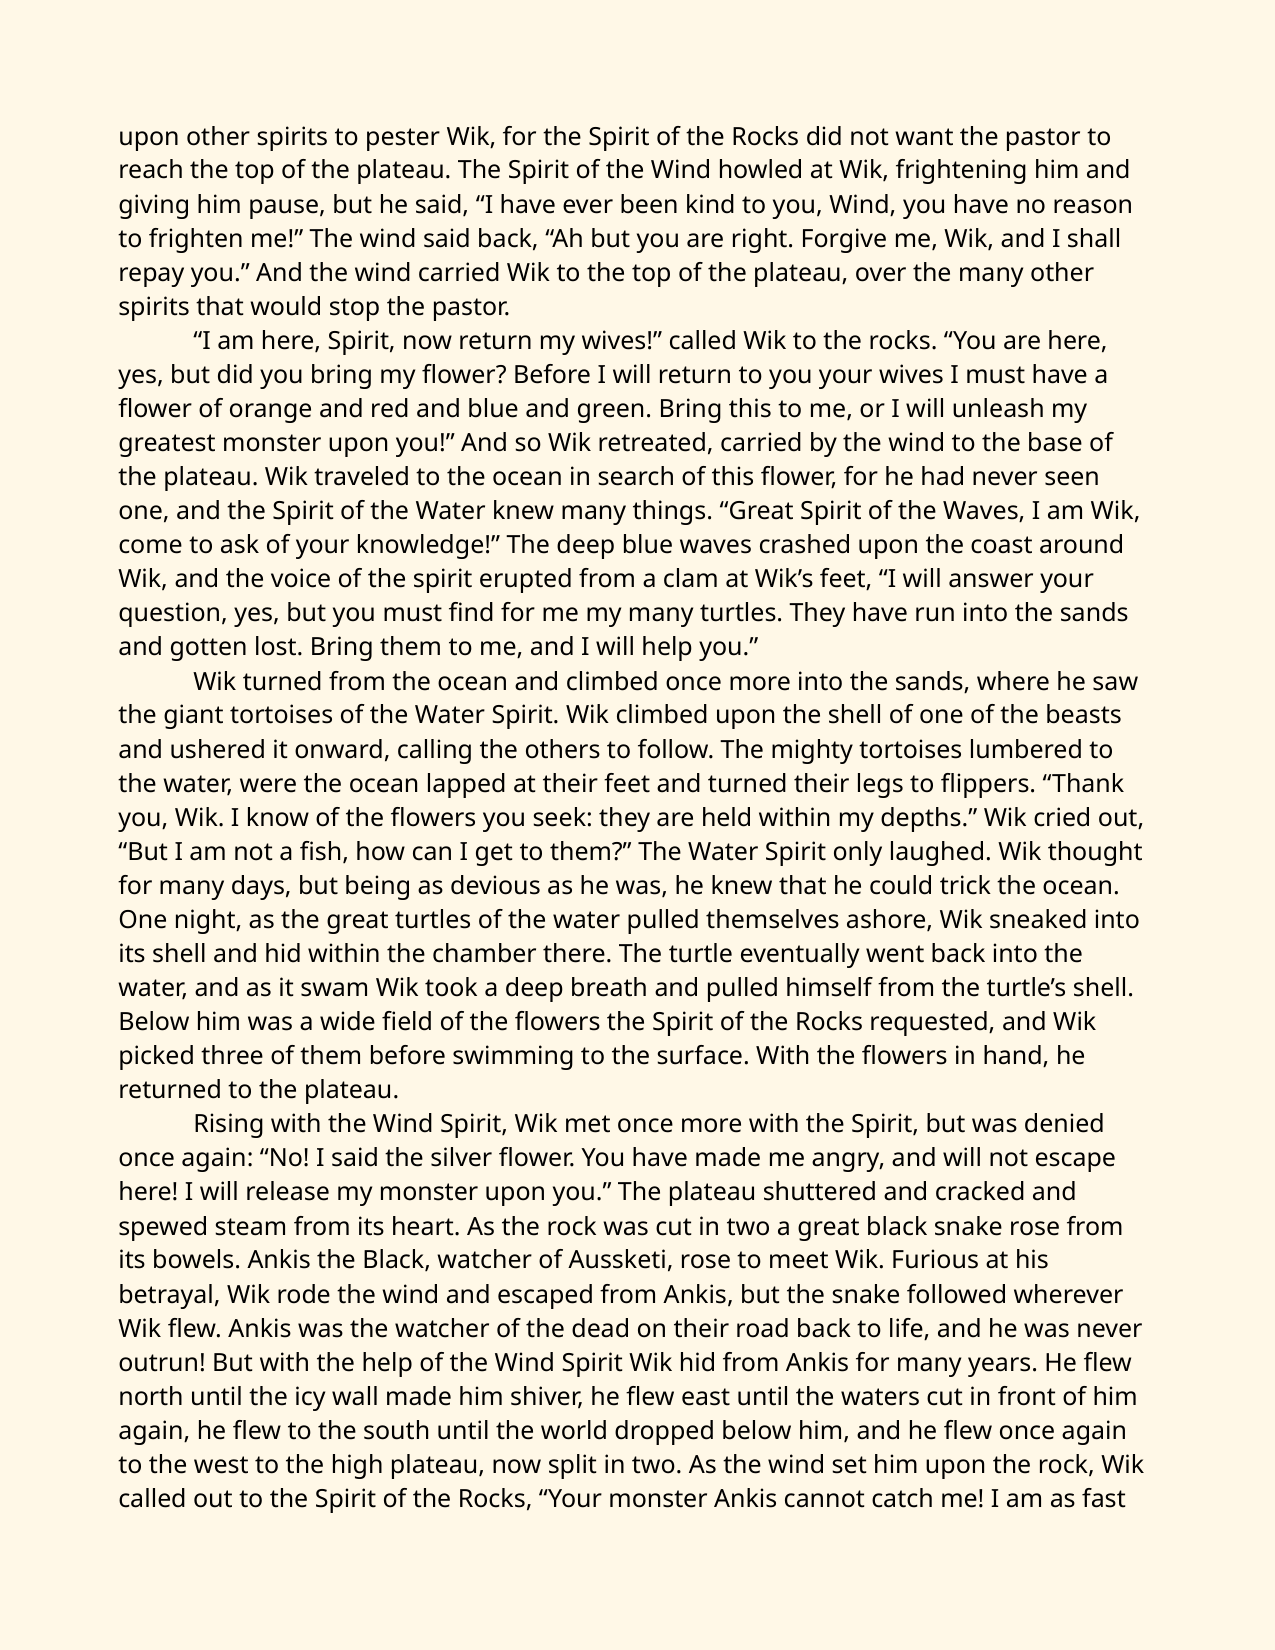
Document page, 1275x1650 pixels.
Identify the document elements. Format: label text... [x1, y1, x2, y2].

text “I am here, Spirit, now return my wives!” called Wik to the rocks. “You are here, yes, but did you bring my flower? Before I will return to you your wives I must have a flower of orange and red and blue and green. Bring this to me, or I will unleash my greatest monster upon you!” And so Wik retreated, carried by the wind to the base of the plateau. Wik traveled to the ocean in search of this flower, for he had never seen one, and the Spirit of the Water knew many things. “Great Spirit of the Waves, I am Wik, come to ask of your knowledge!” The deep blue waves crashed upon the coast around Wik, and the voice of the spirit erupted from a clam at Wik’s feet, “I will answer your question, yes, but you must find for me my many turtles. They have run into the sands and gotten lost. Bring them to me, and I will help you.” [118, 322, 1157, 663]
text Rising with the Wind Spirit, Wik met once more with the Spirit, but was denied once again: “No! I said the silver flower. You have made me angry, and will not escape here! I will release my monster upon you.” The plateau shuttered and cracked and spewed steam from its heart. As the rock was cut in two a great black snake rose from its bowels. Ankis the Black, watcher of Aussketi, rose to meet Wik. Furious at his betrayal, Wik rode the wind and escaped from Ankis, but the snake followed wherever Wik flew. Ankis was the watcher of the dead on their road back to life, and he was never outrun! But with the help of the Wind Spirit Wik hid from Ankis for many years. He flew north until the icy wall made him shiver, he flew east until the waters cut in front of him again, he flew to the south until the world dropped below him, and he flew once again to the west to the high plateau, now split in two. As the wind set him upon the rock, Wik called out to the Spirit of the Rocks, “Your monster Ankis cannot catch me! I am as fast [118, 1106, 1157, 1515]
text upon other spirits to pester Wik, for the Spirit of the Rocks did not want the pastor to reach the top of the plateau. The Spirit of the Wind howled at Wik, frightening him and giving him pause, but he said, “I have ever been kind to you, Wind, you have no reason to frighten me!” The wind said back, “Ah but you are right. Forgive me, Wik, and I shall repay you.” And the wind carried Wik to the top of the plateau, over the many other spirits that would stop the pastor. [118, 118, 1157, 322]
text Wik turned from the ocean and climbed once more into the sands, where he saw the giant tortoises of the Water Spirit. Wik climbed upon the shell of one of the beasts and ushered it onward, calling the others to follow. The mighty tortoises lumbered to the water, were the ocean lapped at their feet and turned their legs to flippers. “Thank you, Wik. I know of the flowers you seek: they are held within my depths.” Wik cried out, “But I am not a fish, how can I get to them?” The Water Spirit only laughed. Wik thought for many days, but being as devious as he was, he knew that he could trick the ocean. One night, as the great turtles of the water pulled themselves ashore, Wik sneaked into its shell and hid within the chamber there. The turtle eventually went back into the water, and as it swam Wik took a deep breath and pulled himself from the turtle’s shell. Below him was a wide field of the flowers the Spirit of the Rocks requested, and Wik picked three of them before swimming to the surface. With the flowers in hand, he returned to the plateau. [118, 663, 1157, 1106]
